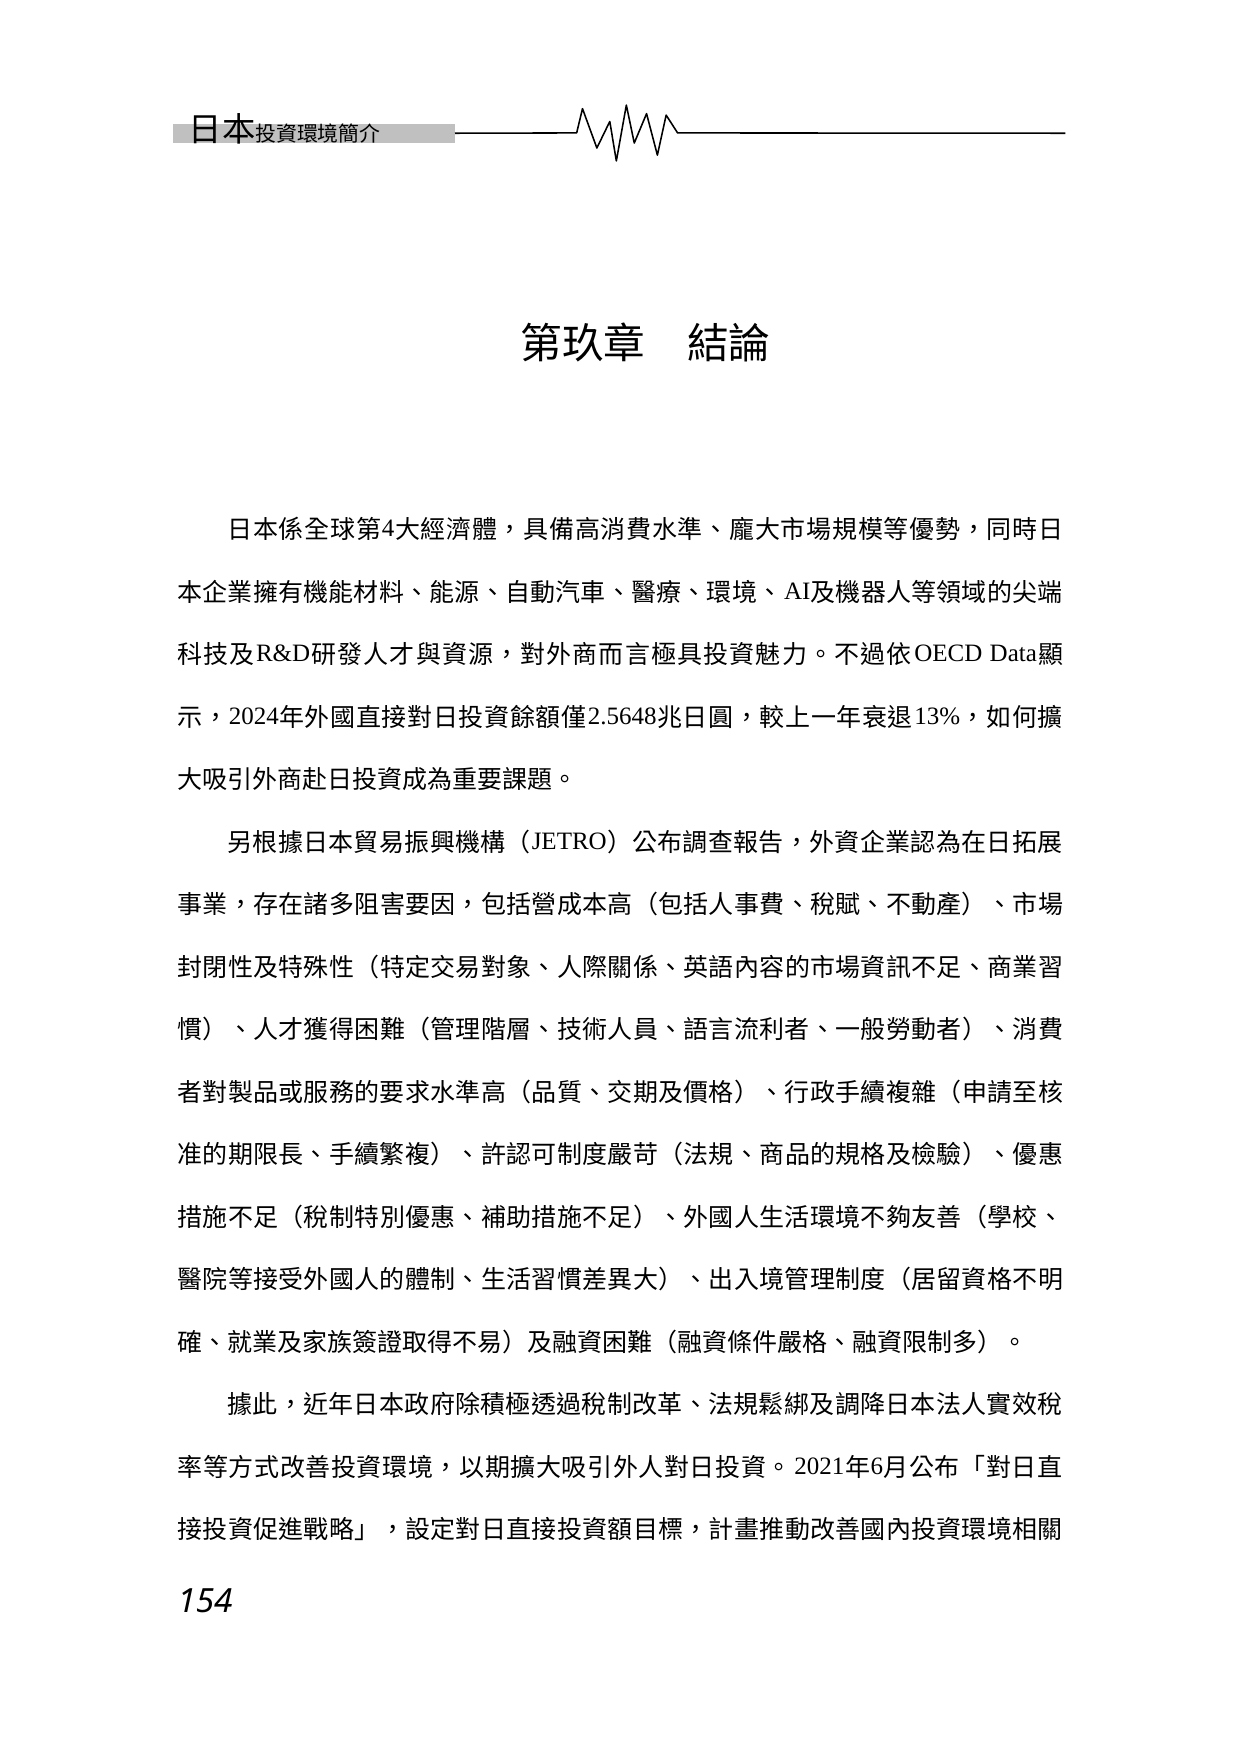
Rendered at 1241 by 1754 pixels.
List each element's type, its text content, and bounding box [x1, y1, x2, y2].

text 據此，近年日本政府除積極透過稅制改革、法規鬆綁及調降日本法人實效稅率等方式改善投資環境，以期擴大吸引外人對日投資。2021年6月公布「對日直接投資促進戰略」，設定對日直接投資額目標，計畫推動改善國內投資環境相關 [177, 1361, 1063, 1549]
text 另根據日本貿易振興機構（JETRO）公布調查報告，外資企業認為在日拓展事業，存在諸多阻害要因，包括營成本高（包括人事費、稅賦、不動產）、市場封閉性及特殊性（特定交易對象、人際關係、英語內容的市場資訊不足、商業習慣）、人才獲得困難（管理階層、技術人員、語言流利者、一般勞動者）、消費者對製品或服務的要求水準高（品質、交期及價格）、行政手續複雜（申請至核准的期限長、手續繁複）、許認可制度嚴苛（法規、商品的規格及檢驗）、優惠措施不足（稅制特別優惠、補助措施不足）、外國人生活環境不夠友善（學校、醫院等接受外國人的體制、生活習慣差異大）、出入境管理制度（居留資格不明確、就業及家族簽證取得不易）及融資困難（融資條件嚴格、融資限制多）。 [177, 799, 1063, 1361]
text 第玖章 結論 [177, 299, 1063, 361]
text 日本係全球第4大經濟體，具備高消費水準、龐大市場規模等優勢，同時日本企業擁有機能材料、能源、自動汽車、醫療、環境、AI及機器人等領域的尖端科技及R&D研發人才與資源，對外商而言極具投資魅力。不過依OECD Data顯示，2024年外國直接對日投資餘額僅2.5648兆日圓，較上一年衰退13%，如何擴大吸引外商赴日投資成為重要課題。 [177, 486, 1063, 799]
